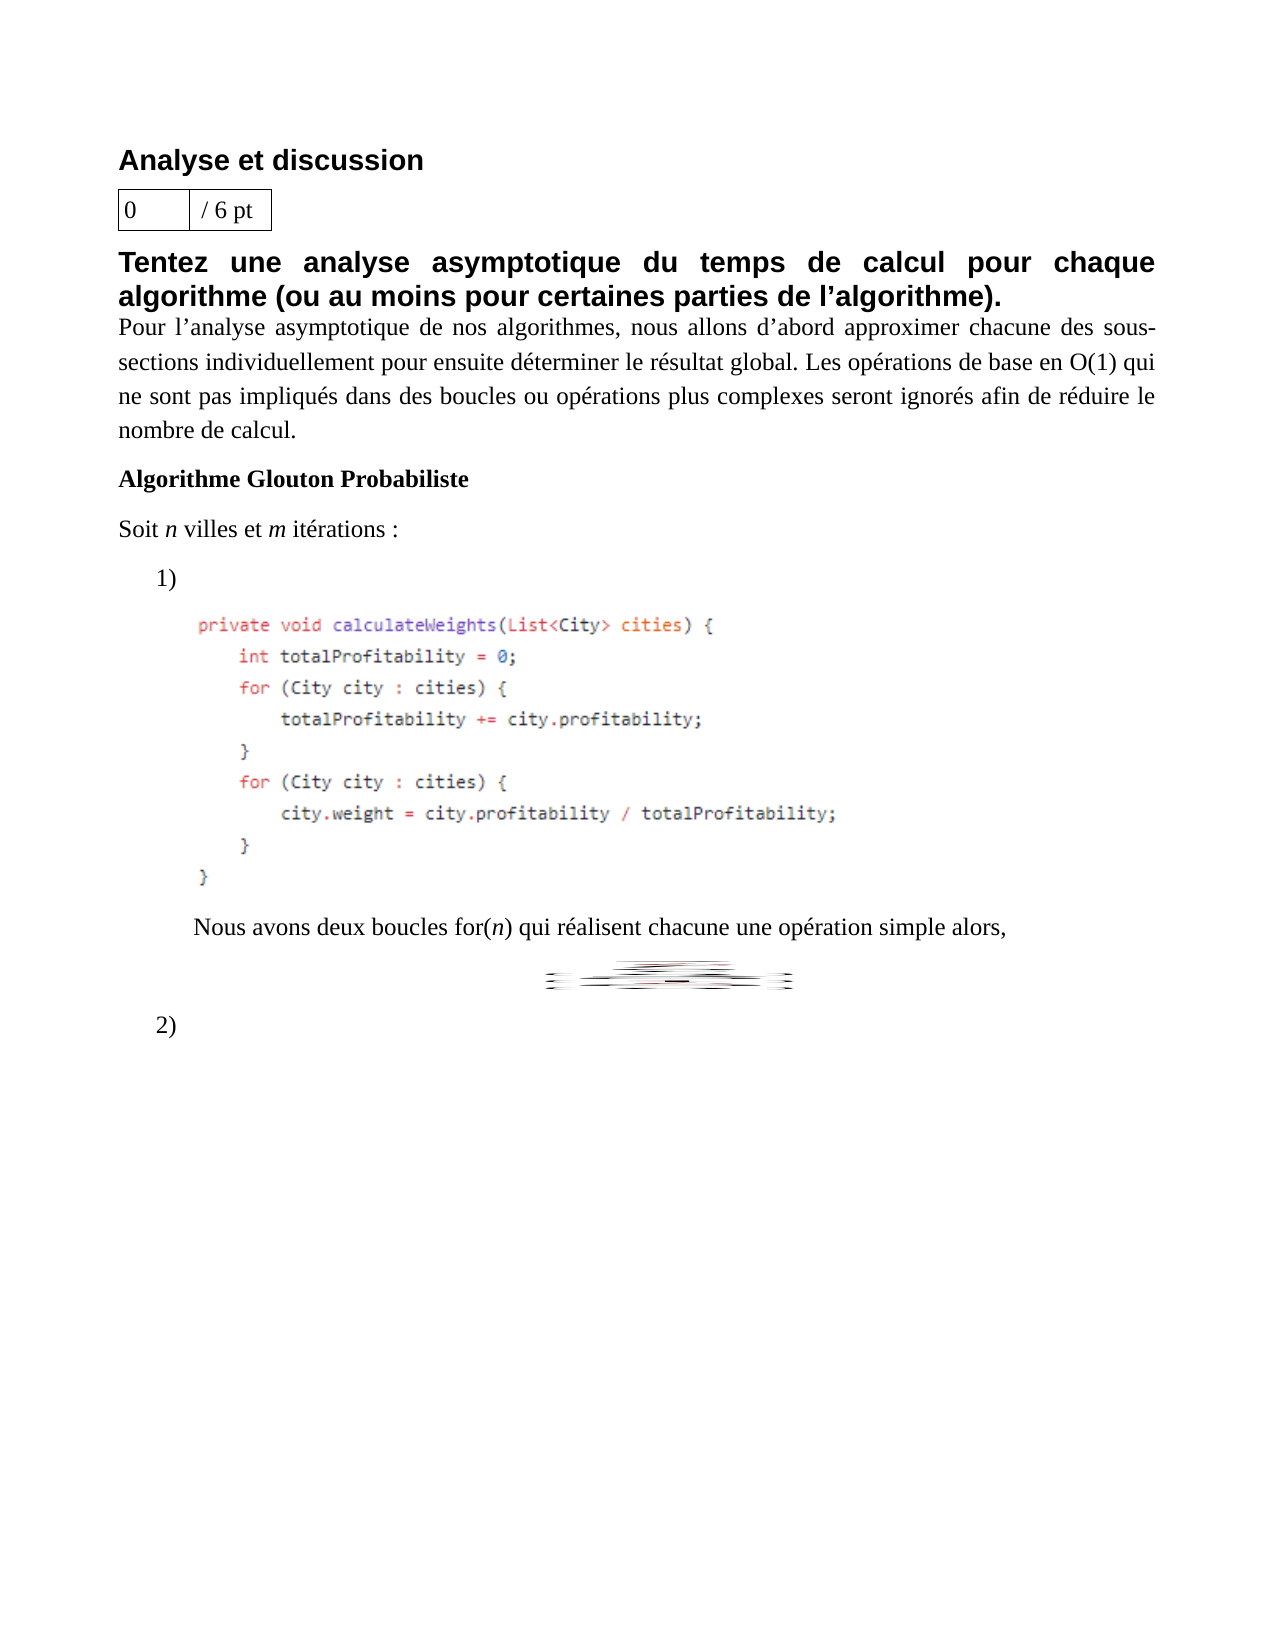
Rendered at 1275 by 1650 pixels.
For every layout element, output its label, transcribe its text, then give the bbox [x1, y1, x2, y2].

text Algorithme Glouton Probabiliste [118, 464, 1157, 493]
table_header / 6 pt [190, 190, 271, 230]
text Pour l’analyse asymptotique de nos algorithmes, nous allons d’abord approximer chacune des sous-sections individuellement pour ensuite déterminer le résultat global. Les opérations de base en O(1) qui ne sont pas impliqués dans des boucles ou opérations plus complexes seront ignorés afin de réduire le nombre de calcul. [118, 312, 1157, 444]
text Soit n villes et m itérations : [118, 514, 1157, 542]
text Nous avons deux boucles for(n) qui réalisent chacune une opération simple alors, [193, 912, 1157, 941]
table_header 0 [119, 190, 189, 230]
subtitle Tentez une analyse asymptotique du temps de calcul pour chaque algorithme (ou au moins pour certaines parties de l’algorithme). [118, 245, 1157, 312]
subtitle Analyse et discussion [118, 143, 1157, 177]
